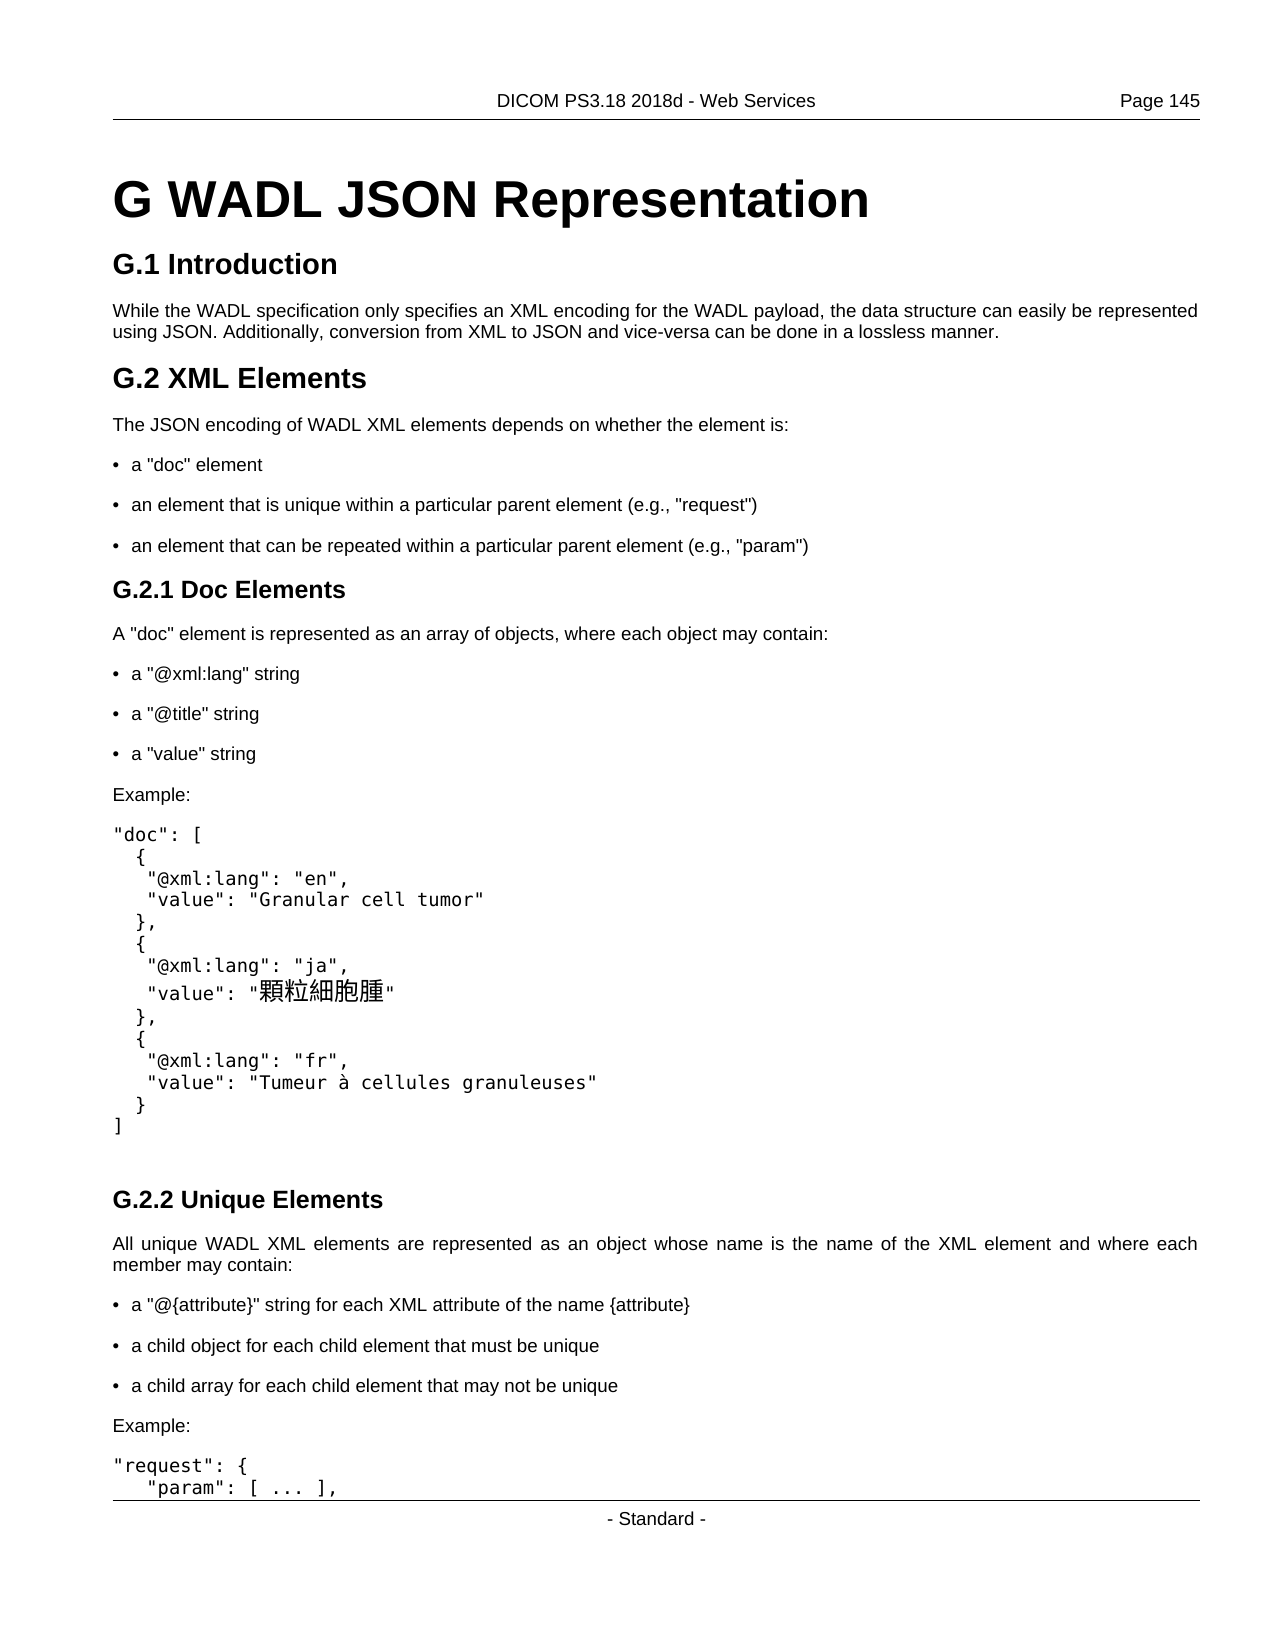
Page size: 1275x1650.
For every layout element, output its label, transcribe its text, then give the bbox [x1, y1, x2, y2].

list an element that can be repeated within a particular parent element (e.g., "param") [112, 534, 1200, 556]
text "request": { "param": [ ... ], [112, 1456, 1200, 1499]
text "doc": [ { "@xml:lang": "en", "value": "Granular cell tumor" }, { "@xml:lang": "ja", "value": "顆粒細胞腫" }, { "@xml:lang": "fr", "value": "Tumeur à cellules granuleuses" } ] [112, 824, 1200, 1166]
list a "@{attribute}" string for each XML attribute of the name {attribute} [112, 1294, 1200, 1316]
text G WADL JSON Representation [112, 169, 1200, 228]
text While the WADL specification only specifies an XML encoding for the WADL payload, the data structure can easily be represented using JSON. Additionally, conversion from XML to JSON and vice-versa can be done in a lossless manner. [112, 299, 1200, 342]
list a child object for each child element that must be unique [112, 1334, 1200, 1356]
text All unique WADL XML elements are represented as an object whose name is the name of the XML element and where each member may contain: [112, 1232, 1200, 1276]
list a "@title" string [112, 703, 1200, 724]
list a "@xml:lang" string [112, 663, 1200, 684]
list a "value" string [112, 743, 1200, 765]
list a child array for each child element that may not be unique [112, 1375, 1200, 1396]
text A "doc" element is represented as an array of objects, where each object may contain: [112, 622, 1200, 644]
list an element that is unique within a particular parent element (e.g., "request") [112, 494, 1200, 516]
text Example: [112, 1415, 1200, 1437]
text Example: [112, 783, 1200, 805]
text G.2 XML Elements [112, 361, 1200, 395]
text G.2.2 Unique Elements [112, 1185, 1200, 1214]
list a "doc" element [112, 454, 1200, 475]
text The JSON encoding of WADL XML elements depends on whether the element is: [112, 413, 1200, 435]
text G.2.1 Doc Elements [112, 575, 1200, 603]
text G.1 Introduction [112, 247, 1200, 281]
